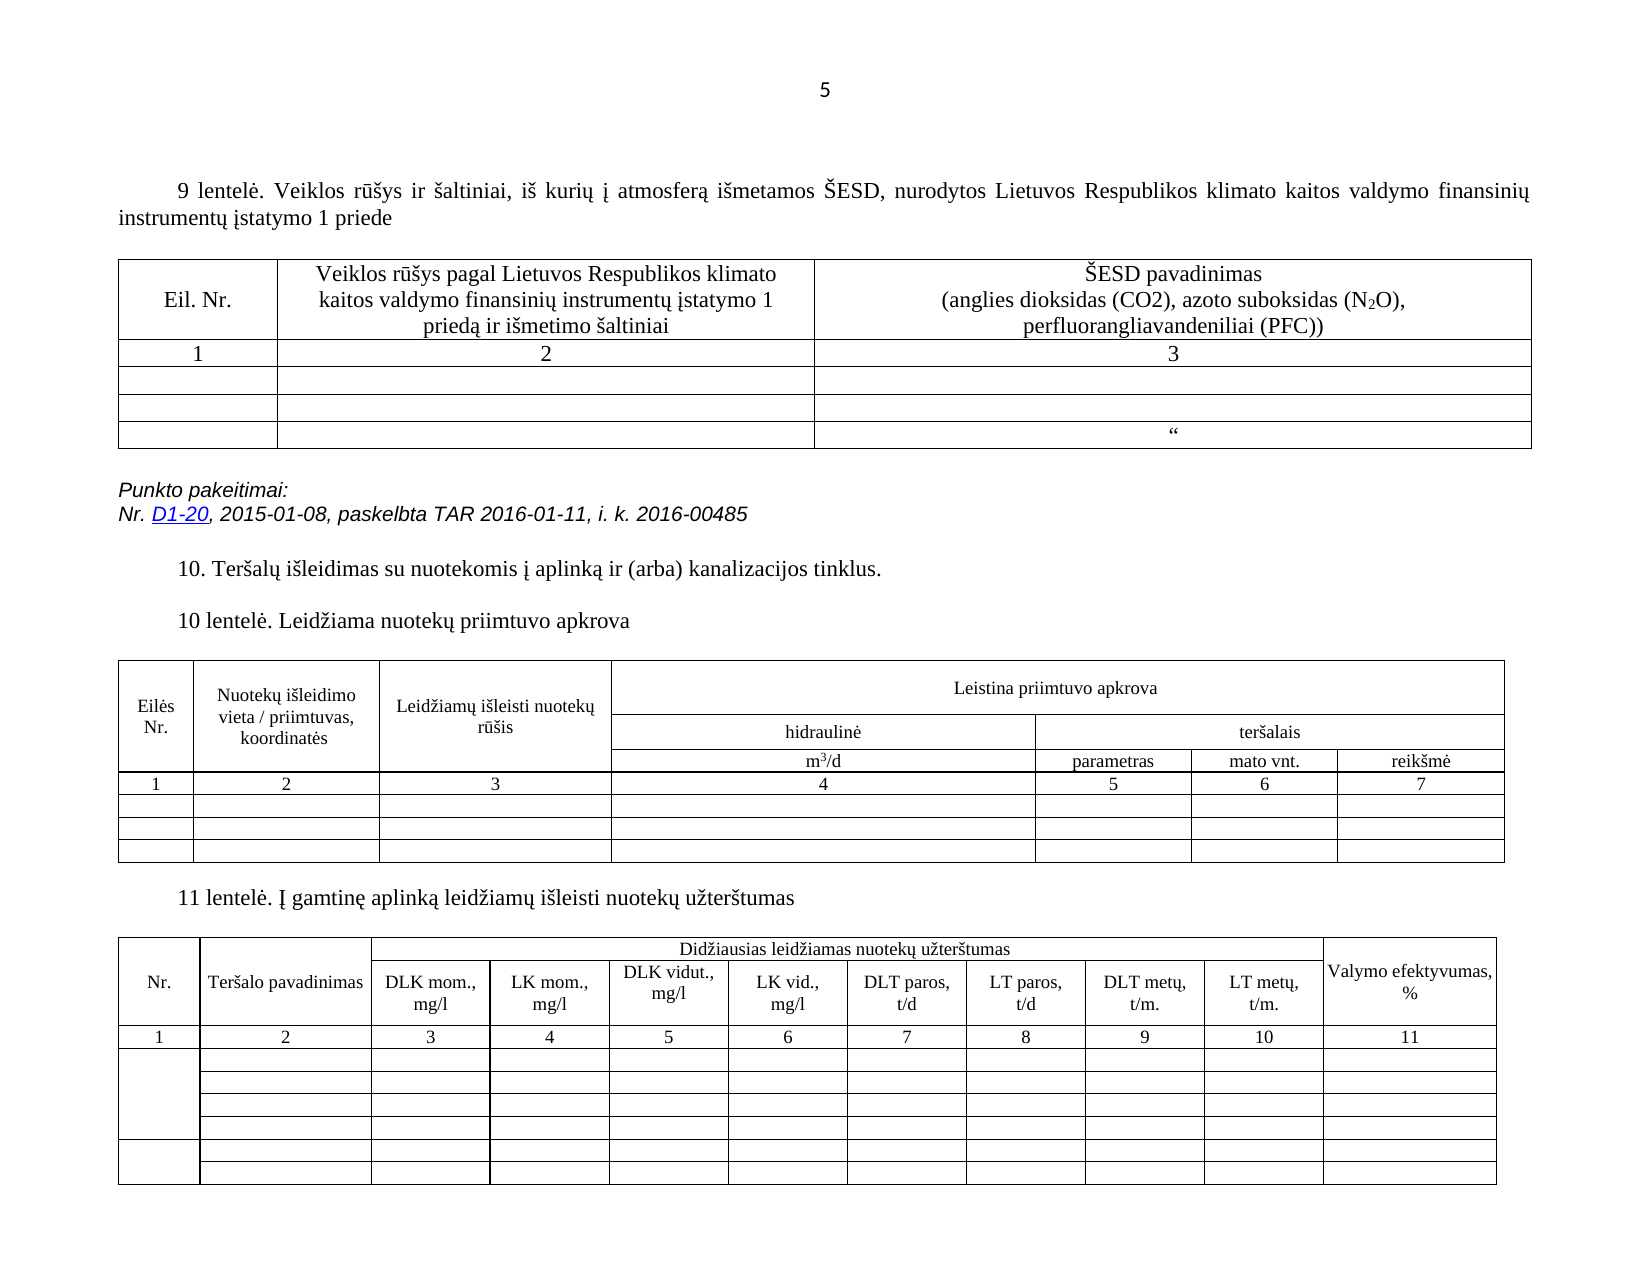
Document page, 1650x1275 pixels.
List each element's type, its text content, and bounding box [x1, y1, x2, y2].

table_cell LT paros, t/d [967, 961, 1085, 1025]
table_cell 2 [194, 773, 379, 794]
table_cell [1086, 1117, 1204, 1138]
table_cell LK vid., mg/l [729, 961, 847, 1025]
table_header Veiklos rūšys pagal Lietuvos Respublikos klimato kaitos valdymo finansinių instrumentų įstatymo 1 priedą ir išmetimo šaltiniai [278, 260, 814, 339]
table_cell 4 [491, 1026, 609, 1048]
table_cell [372, 1072, 489, 1093]
table_cell m3/d [612, 750, 1035, 771]
table_cell [967, 1162, 1085, 1184]
table_cell 5 [1036, 773, 1191, 794]
table_cell [201, 1162, 371, 1184]
table_cell 4 [612, 773, 1035, 794]
table_cell [1205, 1049, 1323, 1071]
table_cell [610, 1072, 728, 1093]
table_cell 3 [372, 1026, 489, 1048]
table_cell [1205, 1117, 1323, 1138]
table_cell 10 [1205, 1026, 1323, 1048]
table_cell [491, 1117, 609, 1138]
table_cell [1086, 1094, 1204, 1116]
table_cell [119, 840, 193, 862]
table_cell [491, 1162, 609, 1184]
table_cell [1205, 1162, 1323, 1184]
table_cell reikšmė [1338, 750, 1504, 771]
table_cell [1338, 840, 1504, 862]
table_header Valymo efektyvumas, % [1324, 938, 1496, 1025]
table_cell [729, 1162, 847, 1184]
table_cell [848, 1140, 966, 1161]
table_cell [729, 1049, 847, 1071]
table_cell hidraulinė [612, 715, 1035, 749]
table_cell [848, 1072, 966, 1093]
table_cell [848, 1049, 966, 1071]
table_cell [729, 1072, 847, 1093]
table_header Leistina priimtuvo apkrova [612, 661, 1504, 713]
table_cell [815, 395, 1531, 421]
table_cell [729, 1140, 847, 1161]
text 10. Teršalų išleidimas su nuotekomis į aplinką ir (arba) kanalizacijos tinklus. [118, 555, 1532, 581]
table_cell [119, 422, 277, 448]
table_cell [119, 795, 193, 817]
table_cell [612, 840, 1035, 862]
table_cell [1205, 1140, 1323, 1161]
table_cell [119, 818, 193, 839]
table_cell 7 [848, 1026, 966, 1048]
table_header ŠESD pavadinimas (anglies dioksidas (CO2), azoto suboksidas (N2O), perfluorangliavandeniliai (PFC)) [815, 260, 1531, 339]
table_cell [491, 1072, 609, 1093]
table_cell [967, 1117, 1085, 1138]
table_cell [967, 1094, 1085, 1116]
table_cell [848, 1117, 966, 1138]
table_cell [201, 1117, 371, 1138]
table_cell [119, 1140, 199, 1184]
table_cell 8 [967, 1026, 1085, 1048]
text Nr. D1-20, 2015-01-08, paskelbta TAR 2016-01-11, i. k. 2016-00485 [118, 502, 1532, 526]
text Punkto pakeitimai: [118, 478, 1532, 502]
table_cell LK mom., mg/l [491, 961, 609, 1025]
table_cell [372, 1162, 489, 1184]
table_cell [1324, 1117, 1496, 1138]
table_cell [201, 1072, 371, 1093]
table_cell [612, 818, 1035, 839]
table_cell mato vnt. [1192, 750, 1337, 771]
text 9 lentelė. Veiklos rūšys ir šaltiniai, iš kurių į atmosferą išmetamos ŠESD, nurodytos Lietuvos Respublikos klimato kaitos valdymo finansinių instrumentų įstatymo 1 priede [118, 177, 1532, 230]
table_cell [610, 1049, 728, 1071]
table_cell 6 [729, 1026, 847, 1048]
table_cell [1086, 1072, 1204, 1093]
table_cell [1192, 818, 1337, 839]
table_cell [372, 1094, 489, 1116]
table_cell DLK vidut., mg/l [610, 961, 728, 1025]
table_cell [729, 1094, 847, 1116]
table_cell [815, 367, 1531, 393]
table_cell [194, 818, 379, 839]
table_cell [1192, 840, 1337, 862]
table_cell [278, 395, 814, 421]
table_cell DLT paros, t/d [848, 961, 966, 1025]
table_header Teršalo pavadinimas [201, 938, 371, 1025]
table_cell [610, 1117, 728, 1138]
table_cell [201, 1140, 371, 1161]
table_cell LT metų, t/m. [1205, 961, 1323, 1025]
table_header Eilės Nr. [119, 661, 193, 771]
table_cell parametras [1036, 750, 1191, 771]
table_cell [1324, 1072, 1496, 1093]
table_cell [1205, 1072, 1323, 1093]
table_cell [380, 795, 611, 817]
table_cell 7 [1338, 773, 1504, 794]
table_cell [278, 367, 814, 393]
table_cell 1 [119, 340, 277, 366]
table_cell [491, 1140, 609, 1161]
table_cell 1 [119, 773, 193, 794]
table_cell 1 [119, 1026, 199, 1048]
table_header Nuotekų išleidimo vieta / priimtuvas, koordinatės [194, 661, 379, 771]
table_header Eil. Nr. [119, 260, 277, 339]
text 11 lentelė. Į gamtinę aplinką leidžiamų išleisti nuotekų užterštumas [118, 884, 1532, 911]
table_cell 3 [815, 340, 1531, 366]
table_cell [194, 795, 379, 817]
table_cell [372, 1117, 489, 1138]
text 10 lentelė. Leidžiama nuotekų priimtuvo apkrova [118, 607, 1532, 634]
table_cell 5 [610, 1026, 728, 1048]
table_cell [119, 1049, 199, 1138]
table_cell [967, 1072, 1085, 1093]
table_cell 9 [1086, 1026, 1204, 1048]
table_cell teršalais [1036, 715, 1504, 749]
table_cell [491, 1049, 609, 1071]
table_cell [848, 1162, 966, 1184]
table_cell [1036, 795, 1191, 817]
table_cell [1192, 795, 1337, 817]
table_cell 2 [278, 340, 814, 366]
table_cell [1086, 1162, 1204, 1184]
table_cell 11 [1324, 1026, 1496, 1048]
table_cell DLK mom., mg/l [372, 961, 489, 1025]
table_cell [1036, 840, 1191, 862]
table_cell [1086, 1049, 1204, 1071]
table_cell [1205, 1094, 1323, 1116]
table_cell [380, 840, 611, 862]
table_cell “ [815, 422, 1531, 448]
table_cell 3 [380, 773, 611, 794]
table_cell 6 [1192, 773, 1337, 794]
table_cell [729, 1117, 847, 1138]
table_cell [967, 1049, 1085, 1071]
table_cell [1324, 1049, 1496, 1071]
table_cell [967, 1140, 1085, 1161]
table_cell [372, 1140, 489, 1161]
table_cell [610, 1094, 728, 1116]
table_cell [1324, 1162, 1496, 1184]
table_cell DLT metų, t/m. [1086, 961, 1204, 1025]
table_cell [610, 1162, 728, 1184]
table_cell [201, 1049, 371, 1071]
table_cell [1086, 1140, 1204, 1161]
table_cell [278, 422, 814, 448]
table_header Leidžiamų išleisti nuotekų rūšis [380, 661, 611, 771]
table_cell [380, 818, 611, 839]
table_cell [119, 367, 277, 393]
table_cell 2 [201, 1026, 371, 1048]
table_cell [1338, 818, 1504, 839]
table_header Nr. [119, 938, 199, 1025]
table_cell [201, 1094, 371, 1116]
table_cell [119, 395, 277, 421]
table_cell [372, 1049, 489, 1071]
table_cell [1324, 1094, 1496, 1116]
table_cell [1324, 1140, 1496, 1161]
table_cell [194, 840, 379, 862]
table_cell [1036, 818, 1191, 839]
table_cell [612, 795, 1035, 817]
table_header Didžiausias leidžiamas nuotekų užterštumas [372, 938, 1323, 960]
table_cell [610, 1140, 728, 1161]
table_cell [848, 1094, 966, 1116]
table_cell [491, 1094, 609, 1116]
table_cell [1338, 795, 1504, 817]
